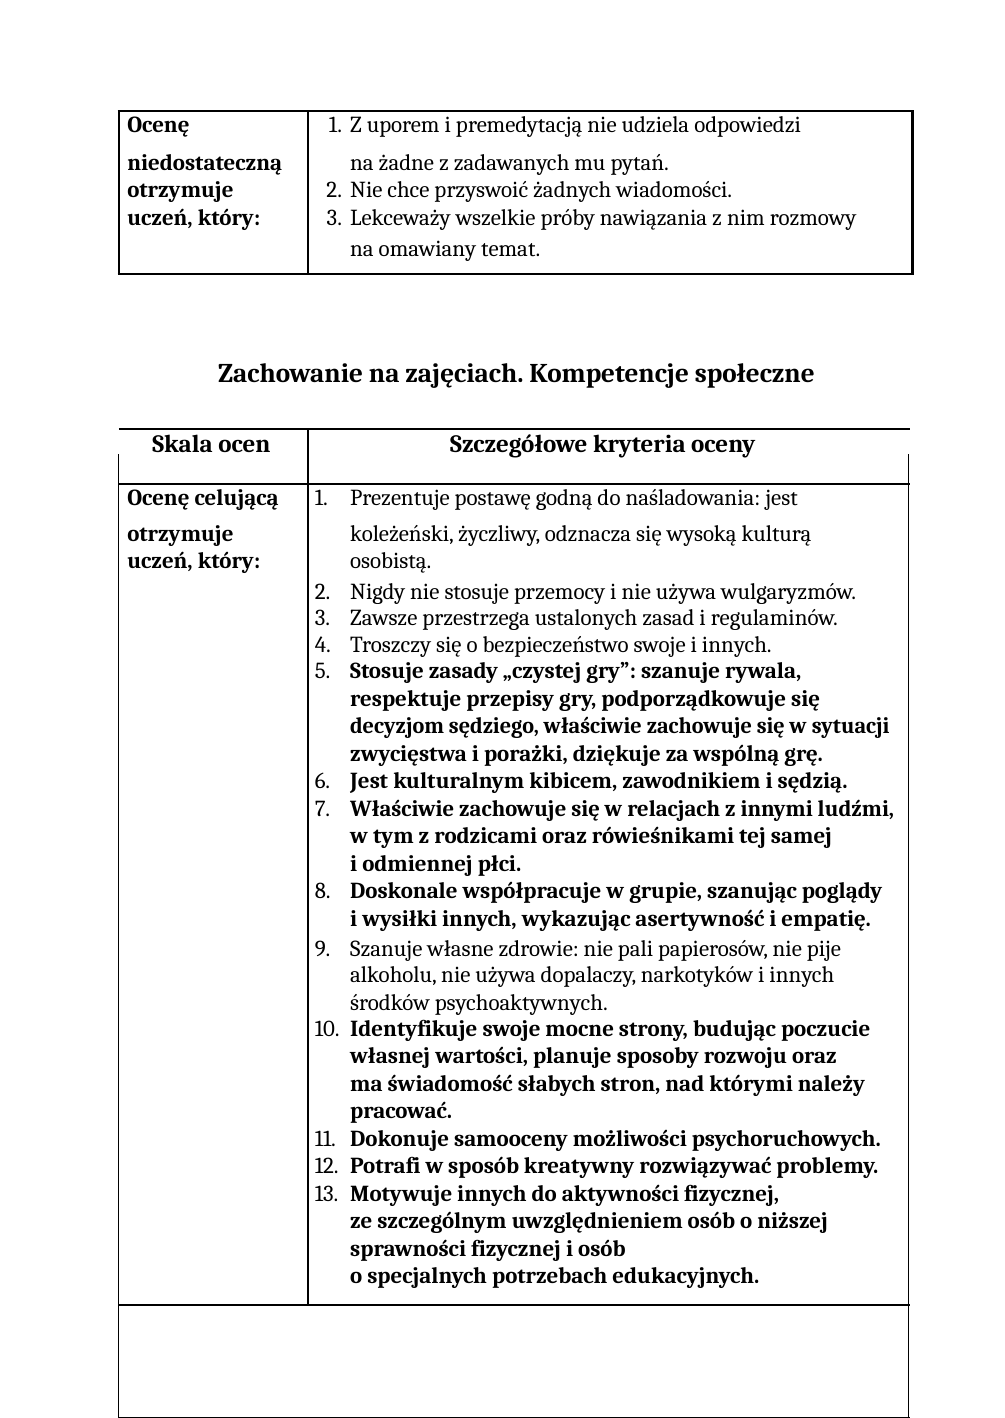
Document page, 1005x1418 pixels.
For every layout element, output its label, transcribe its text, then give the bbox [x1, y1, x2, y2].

table_cell otrzymuje [120, 177, 307, 205]
table_cell 5. [309, 658, 348, 686]
table_cell [348, 473, 908, 483]
table_cell [342, 261, 911, 273]
table_cell [119, 1071, 307, 1098]
table_cell [119, 796, 307, 823]
table_cell [309, 548, 348, 579]
table_cell [348, 1294, 908, 1304]
table_cell 8. [309, 878, 348, 906]
table_cell [119, 1043, 307, 1071]
table_cell otrzymuje [119, 521, 307, 548]
table_cell i odmiennej płci. [348, 851, 908, 878]
table_cell [119, 741, 307, 768]
table_cell [309, 906, 348, 936]
table_cell [309, 150, 342, 177]
table_cell 2. [309, 579, 348, 604]
table_cell alkoholu, nie używa dopalaczy, narkotyków i innych [348, 962, 908, 989]
table_cell w tym z rodzicami oraz rówieśnikami tej samej [348, 823, 908, 851]
table_cell 3. [309, 205, 342, 235]
table_cell [309, 962, 348, 989]
table_cell 13. [309, 1181, 348, 1208]
table_cell 7. [309, 796, 348, 823]
table_cell respektuje przepisy gry, podporządkowuje się [348, 686, 908, 713]
table_cell 3. [309, 605, 348, 632]
table_cell [309, 713, 348, 741]
table_cell [120, 235, 307, 261]
table_cell [119, 823, 307, 851]
table_cell 2. [309, 177, 342, 205]
table_cell Identyfikuje swoje mocne strony, budując poczucie [348, 1016, 908, 1043]
table_cell osobistą. [348, 548, 908, 579]
table_cell decyzjom sędziego, właściwie zachowuje się w sytuacji [348, 713, 908, 741]
table_cell koleżeński, życzliwy, odznacza się wysoką kulturą [348, 521, 908, 548]
table_cell [119, 990, 307, 1016]
table_cell Potrafi w sposób kreatywny rozwiązywać problemy. [348, 1153, 908, 1181]
table_cell [119, 1208, 307, 1236]
table_cell na omawiany temat. [342, 235, 911, 261]
table_cell [309, 235, 342, 261]
table_cell o specjalnych potrzebach edukacyjnych. [348, 1263, 908, 1294]
table_cell [309, 261, 342, 273]
table_cell ze szczególnym uwzględnieniem osób o niższej [348, 1208, 908, 1236]
table_cell [119, 1126, 307, 1153]
table_cell Nigdy nie stosuje przemocy i nie używa wulgaryzmów. [348, 579, 908, 604]
table_cell 6. [309, 768, 348, 796]
table_cell [309, 741, 348, 768]
table_cell [119, 1153, 307, 1181]
table_cell uczeń, który: [119, 548, 307, 579]
table_cell środków psychoaktywnych. [348, 990, 908, 1016]
table_cell [119, 1236, 307, 1263]
table_cell [309, 1071, 348, 1098]
table_cell Troszczy się o bezpieczeństwo swoje i innych. [348, 632, 908, 658]
table_cell [309, 521, 348, 548]
table_cell [119, 1294, 307, 1304]
table_cell Szanuje własne zdrowie: nie pali papierosów, nie pije [348, 936, 908, 962]
table_cell [119, 473, 307, 483]
table_cell [120, 261, 307, 273]
table_cell Właściwie zachowuje się w relacjach z innymi ludźmi, [348, 796, 908, 823]
table_cell [309, 1208, 348, 1236]
table_cell na żadne z zadawanych mu pytań. [342, 150, 911, 177]
table_cell [119, 686, 307, 713]
table_cell [309, 1236, 348, 1263]
table_cell Lekceważy wszelkie próby nawiązania z nim rozmowy [342, 205, 911, 235]
table_header 1. [309, 112, 342, 150]
table_cell [119, 632, 307, 658]
table_cell [119, 1263, 307, 1294]
table_cell [119, 1181, 307, 1208]
table_cell [119, 1098, 307, 1126]
table_cell [119, 658, 307, 686]
table_cell 4. [309, 632, 348, 658]
table_cell Motywuje innych do aktywności fizycznej, [348, 1181, 908, 1208]
table_cell Stosuje zasady „czystej gry”: szanuje rywala, [348, 658, 908, 686]
table_cell Nie chce przyswoić żadnych wiadomości. [342, 177, 911, 205]
table_cell uczeń, który: [120, 205, 307, 235]
table_cell [119, 713, 307, 741]
table_cell 9. [309, 936, 348, 962]
table_cell i wysiłki innych, wykazując asertywność i empatię. [348, 906, 908, 936]
table_header Szczegółowe kryteria oceny [348, 430, 910, 473]
table_cell [119, 768, 307, 796]
table_cell [309, 473, 348, 483]
table_cell sprawności fizycznej i osób [348, 1236, 908, 1263]
table_cell zwycięstwa i porażki, dziękuje za wspólną grę. [348, 741, 908, 768]
table_cell Ocenę celującą [119, 485, 307, 521]
table_header Z uporem i premedytacją nie udziela odpowiedzi [342, 112, 911, 150]
table_cell [309, 823, 348, 851]
table_cell 11. [309, 1126, 348, 1153]
table_cell własnej wartości, planuje sposoby rozwoju oraz [348, 1043, 908, 1071]
table_cell Jest kulturalnym kibicem, zawodnikiem i sędzią. [348, 768, 908, 796]
table_cell [309, 1098, 348, 1126]
table_header Skala ocen [119, 430, 307, 473]
table_cell [119, 936, 307, 962]
table_cell ma świadomość słabych stron, nad którymi należy [348, 1071, 908, 1098]
table_cell [119, 851, 307, 878]
table_cell [309, 1043, 348, 1071]
table_cell [119, 1016, 307, 1043]
table_cell Doskonale współpracuje w grupie, szanując poglądy [348, 878, 908, 906]
table_cell [309, 686, 348, 713]
table_cell [309, 1263, 348, 1294]
table_cell 12. [309, 1153, 348, 1181]
table_header [309, 430, 348, 473]
table_cell [309, 1294, 348, 1304]
table_cell [119, 962, 307, 989]
table_cell [119, 878, 307, 906]
table_header Ocenę [120, 112, 307, 150]
table_cell pracować. [348, 1098, 908, 1126]
table_cell niedostateczną [120, 150, 307, 177]
table_cell 10. [309, 1016, 348, 1043]
text Zachowanie na zajęciach. Kompetencje społeczne [119, 358, 908, 389]
table_cell 1. [309, 485, 348, 521]
table_cell [119, 906, 307, 936]
table_cell [309, 990, 348, 1016]
table_cell Zawsze przestrzega ustalonych zasad i regulaminów. [348, 605, 908, 632]
table_cell [119, 605, 307, 632]
table_cell Prezentuje postawę godną do naśladowania: jest [348, 485, 908, 521]
table_cell [309, 851, 348, 878]
table_cell [119, 579, 307, 604]
table_cell Dokonuje samooceny możliwości psychoruchowych. [348, 1126, 908, 1153]
